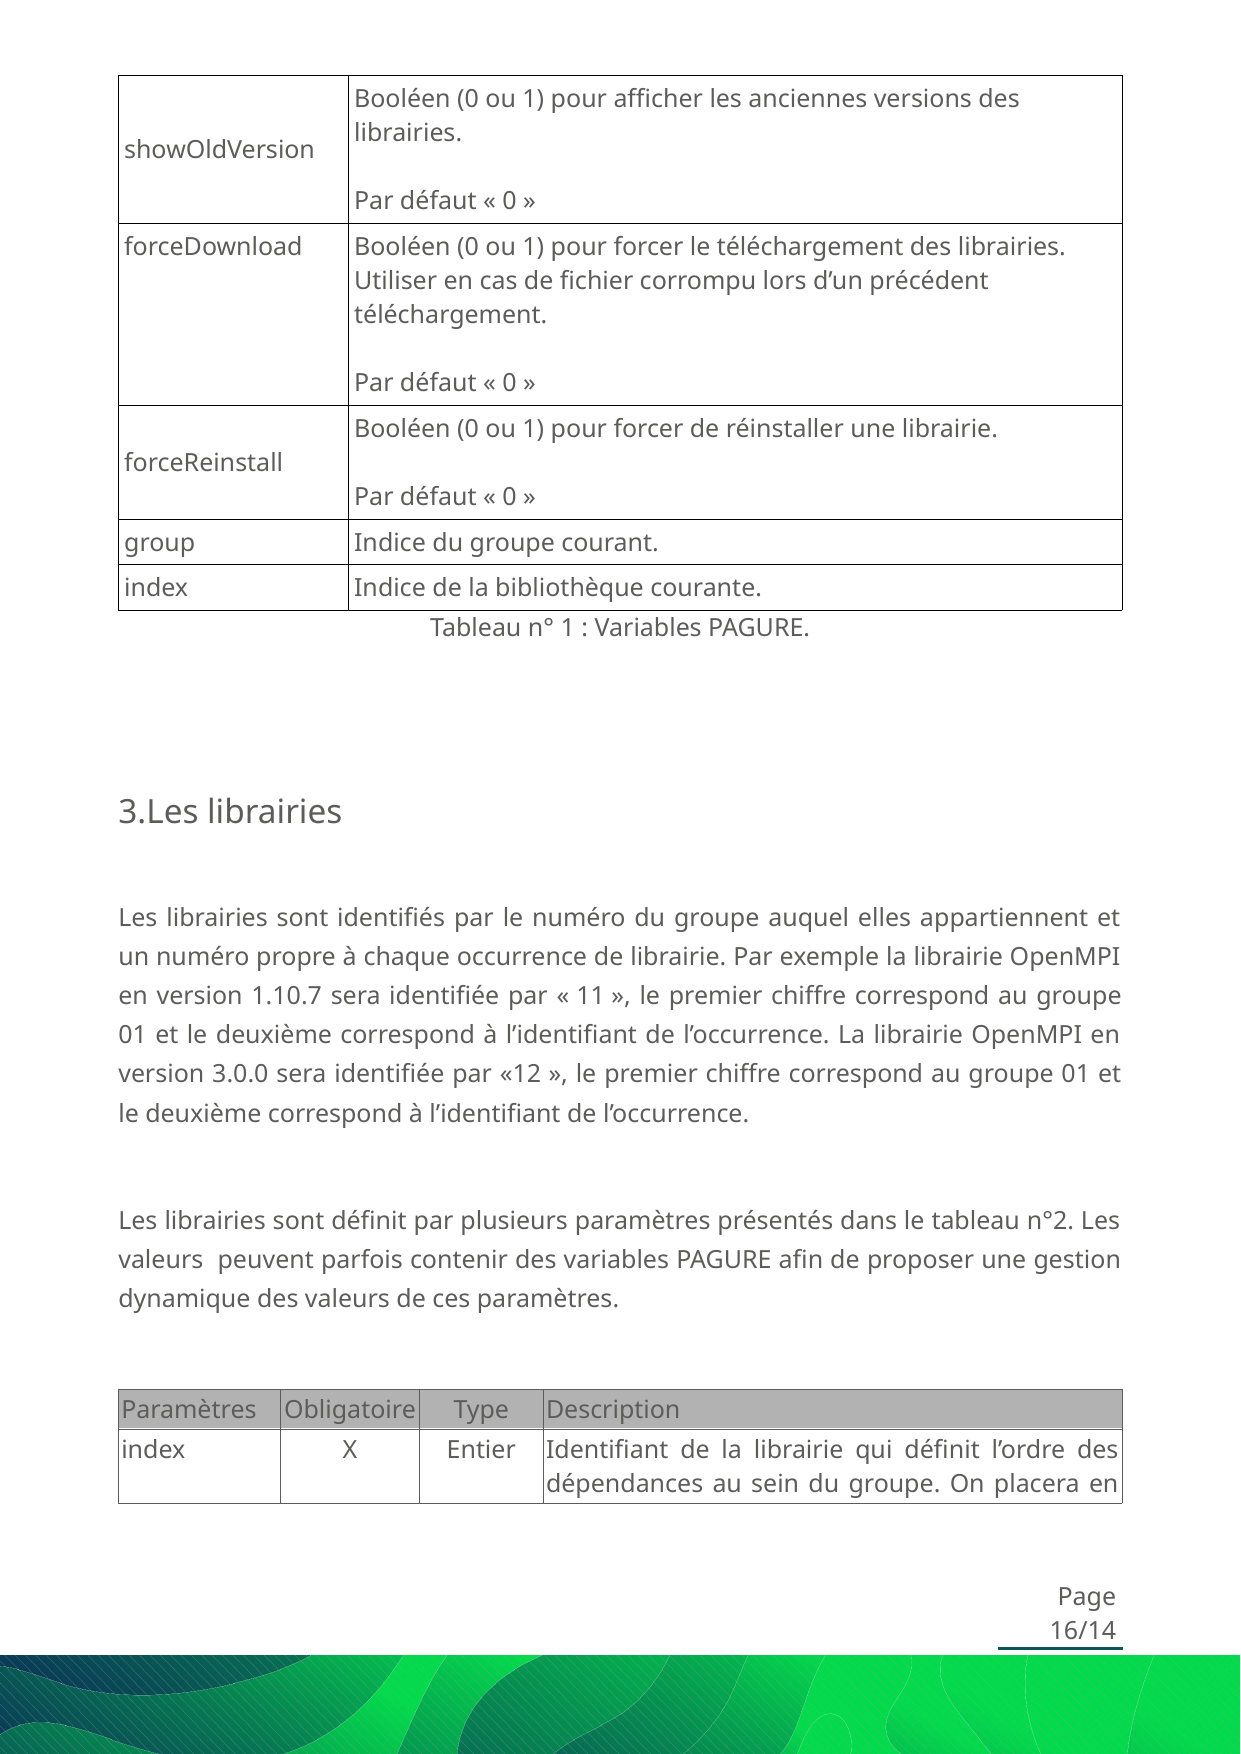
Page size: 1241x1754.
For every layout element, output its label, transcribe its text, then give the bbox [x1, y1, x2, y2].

text Tableau n° 1 : Variables PAGURE. [118, 611, 1122, 644]
table_cell Booléen (0 ou 1) pour afficher les anciennes versions des librairies. Par défaut « 0 » [349, 76, 1122, 223]
table_cell X [281, 1430, 419, 1503]
table_cell Entier [420, 1430, 543, 1503]
picture [0, 1655, 1241, 1754]
table_header Paramètres [119, 1390, 280, 1428]
table_cell forceDownload [119, 224, 348, 405]
table_cell index [119, 565, 348, 610]
table_cell Indice de la bibliothèque courante. [349, 565, 1122, 610]
table_cell Indice du groupe courant. [349, 520, 1122, 564]
table_header Description [544, 1390, 1122, 1428]
table_cell group [119, 520, 348, 564]
subtitle Les librairies [118, 788, 1122, 833]
text Les librairies sont identifiés par le numéro du groupe auquel elles appartiennent et un numéro propre à chaque occurrence de librairie. Par exemple la librairie OpenMPI en version 1.10.7 sera identifiée par « 11 », le premier chiffre correspond au groupe 01 et le deuxième correspond à l’identifiant de l’occurrence. La librairie OpenMPI en version 3.0.0 sera identifiée par «12 », le premier chiffre correspond au groupe 01 et le deuxième correspond à l’identifiant de l’occurrence. [118, 899, 1122, 1129]
table_cell Booléen (0 ou 1) pour forcer le téléchargement des librairies. Utiliser en cas de fichier corrompu lors d’un précédent téléchargement. Par défaut « 0 » [349, 224, 1122, 405]
table_cell Booléen (0 ou 1) pour forcer de réinstaller une librairie. Par défaut « 0 » [349, 406, 1122, 518]
table_cell index [119, 1430, 280, 1503]
text Les librairies sont définit par plusieurs paramètres présentés dans le tableau n°2. Les valeurs peuvent parfois contenir des variables PAGURE afin de proposer une gestion dynamique des valeurs de ces paramètres. [118, 1203, 1122, 1315]
table_cell Identifiant de la librairie qui définit l’ordre des dépendances au sein du groupe. On placera en [544, 1430, 1122, 1503]
table_cell showOldVersion [119, 76, 348, 223]
table_header Type [420, 1390, 543, 1428]
table_header Obligatoire [281, 1390, 419, 1428]
table_cell forceReinstall [119, 406, 348, 518]
